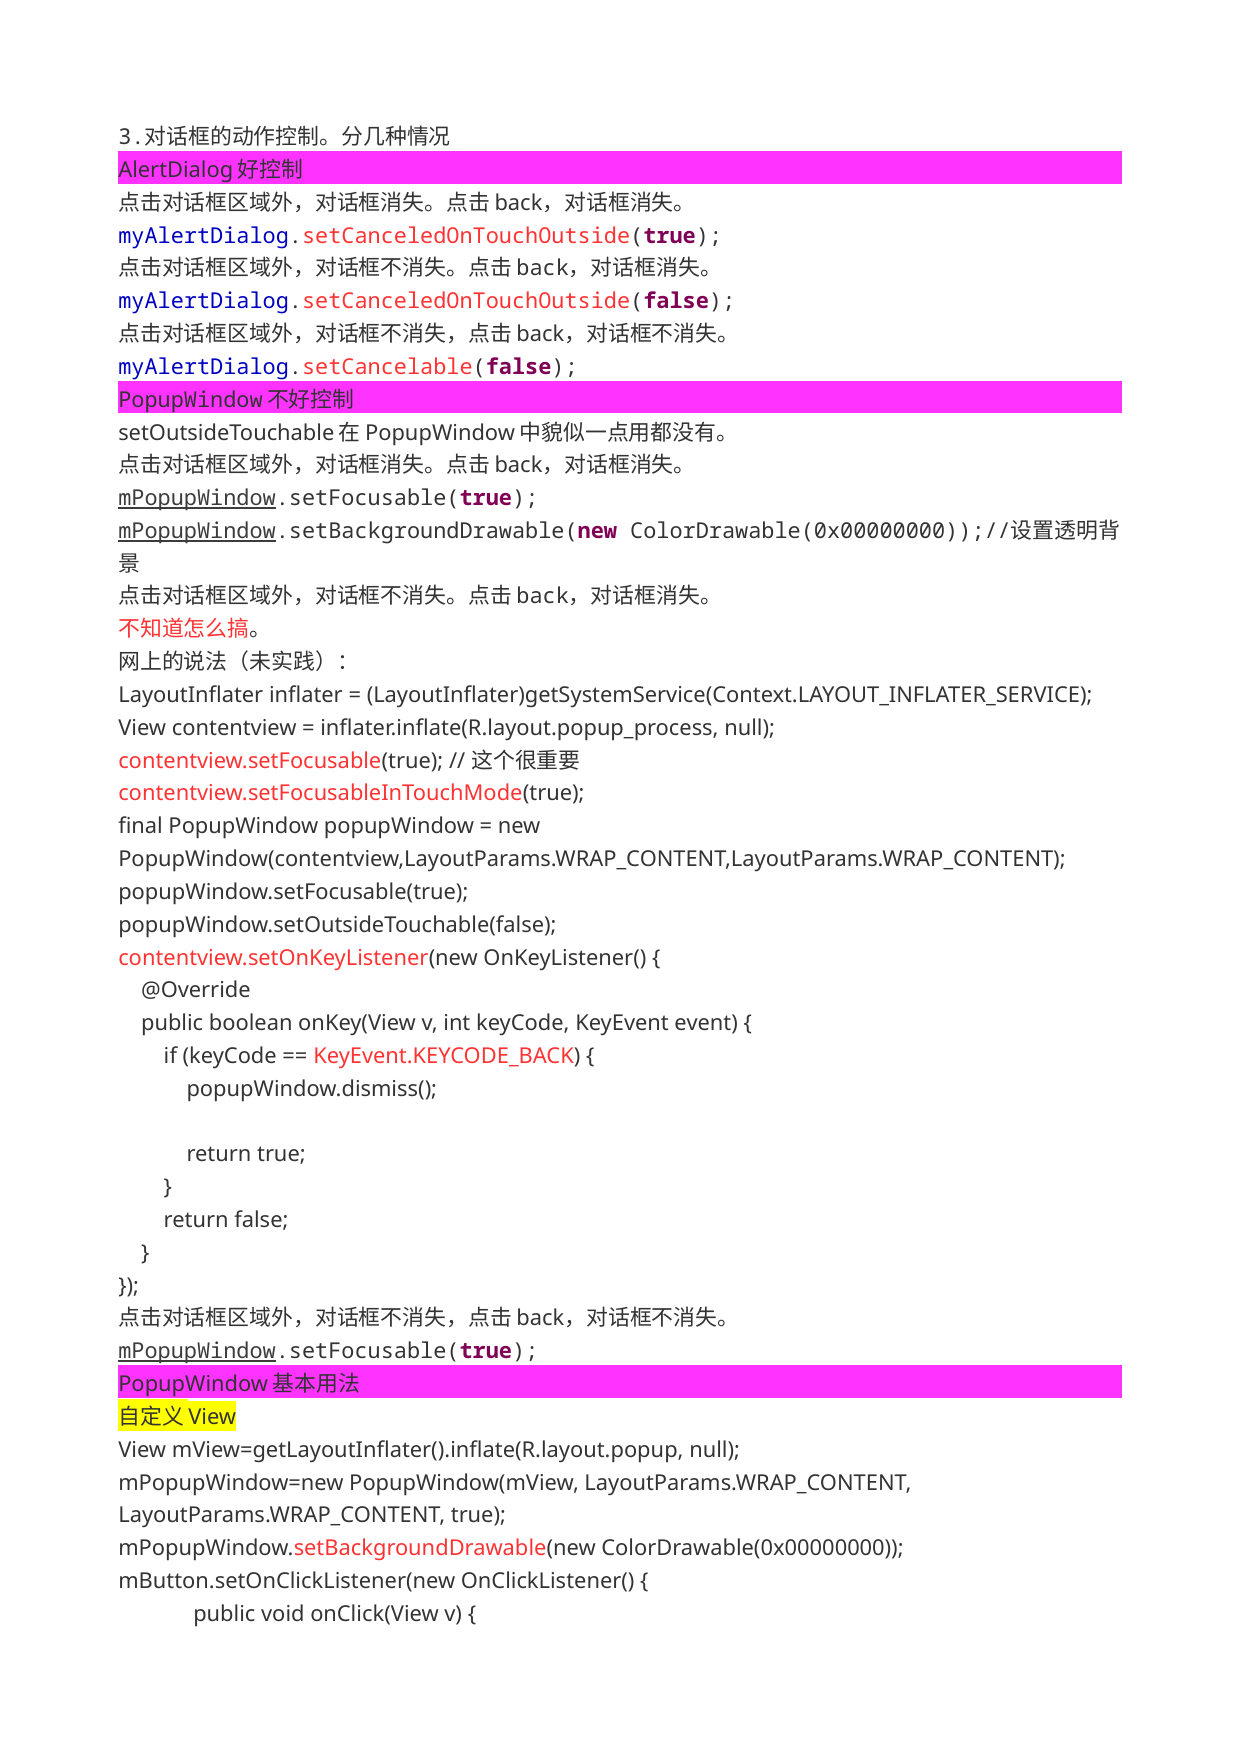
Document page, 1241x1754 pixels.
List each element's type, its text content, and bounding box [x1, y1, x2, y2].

text 点击对话框区域外，对话框消失。点击back，对话框消失。 [118, 446, 1122, 479]
text 点击对话框区域外，对话框不消失，点击back，对话框不消失。 [118, 1299, 1122, 1332]
text contentview.setFocusableInTouchMode(true); [118, 774, 1122, 807]
text LayoutInflater inflater = (LayoutInflater)getSystemService(Context.LAYOUT_INFLATER_SERVICE); [118, 676, 1122, 709]
text contentview.setOnKeyListener(new OnKeyListener() { [118, 938, 1122, 971]
text popupWindow.setOutsideTouchable(false); [118, 906, 1122, 938]
text setOutsideTouchable在PopupWindow中貌似一点用都没有。 [118, 413, 1122, 446]
text 点击对话框区域外，对话框不消失，点击back，对话框不消失。 [118, 315, 1122, 348]
text PopupWindow不好控制 [118, 381, 1122, 413]
text mPopupWindow.setFocusable(true); [118, 479, 1122, 512]
text 点击对话框区域外，对话框不消失。点击back，对话框消失。 [118, 577, 1122, 610]
text 点击对话框区域外，对话框消失。点击back，对话框消失。 [118, 184, 1122, 217]
text mButton.setOnClickListener(new OnClickListener() { [118, 1562, 1122, 1595]
text myAlertDialog.setCanceledOnTouchOutside(true); [118, 217, 1122, 249]
text @Override [118, 971, 1122, 1004]
text if (keyCode == KeyEvent.KEYCODE_BACK) { [118, 1037, 1122, 1070]
text }); [118, 1267, 1122, 1299]
text return true; [118, 1135, 1122, 1168]
text View contentview = inflater.inflate(R.layout.popup_process, null); [118, 709, 1122, 742]
text popupWindow.setFocusable(true); [118, 873, 1122, 906]
text myAlertDialog.setCancelable(false); [118, 348, 1122, 381]
text View mView=getLayoutInflater().inflate(R.layout.popup, null); [118, 1431, 1122, 1463]
text return false; [118, 1201, 1122, 1234]
text mPopupWindow=new PopupWindow(mView, LayoutParams.WRAP_CONTENT, LayoutParams.WRAP_CONTENT, true); [118, 1463, 1122, 1529]
text AlertDialog好控制 [118, 151, 1122, 184]
text mPopupWindow.setBackgroundDrawable(new ColorDrawable(0x00000000)); [118, 1529, 1122, 1562]
text mPopupWindow.setBackgroundDrawable(new ColorDrawable(0x00000000));//设置透明背景 [118, 512, 1122, 577]
text 点击对话框区域外，对话框不消失。点击back，对话框消失。myAlertDialog.setCanceledOnTouchOutside(false); [118, 249, 1122, 315]
text public void onClick(View v) { [118, 1595, 1122, 1627]
text contentview.setFocusable(true); // 这个很重要 [118, 742, 1122, 774]
text PopupWindow基本用法 [118, 1365, 1122, 1398]
text mPopupWindow.setFocusable(true); [118, 1332, 1122, 1365]
text final PopupWindow popupWindow = new PopupWindow(contentview,LayoutParams.WRAP_CONTENT,LayoutParams.WRAP_CONTENT); [118, 807, 1122, 873]
text } [118, 1234, 1122, 1267]
text 3.对话框的动作控制。分几种情况 [118, 118, 1122, 151]
text 不知道怎么搞。 [118, 610, 1122, 643]
text public boolean onKey(View v, int keyCode, KeyEvent event) { [118, 1004, 1122, 1037]
text 自定义View [118, 1398, 1122, 1431]
text popupWindow.dismiss(); [118, 1070, 1122, 1102]
text 网上的说法（未实践）： [118, 643, 1122, 676]
text } [118, 1168, 1122, 1201]
